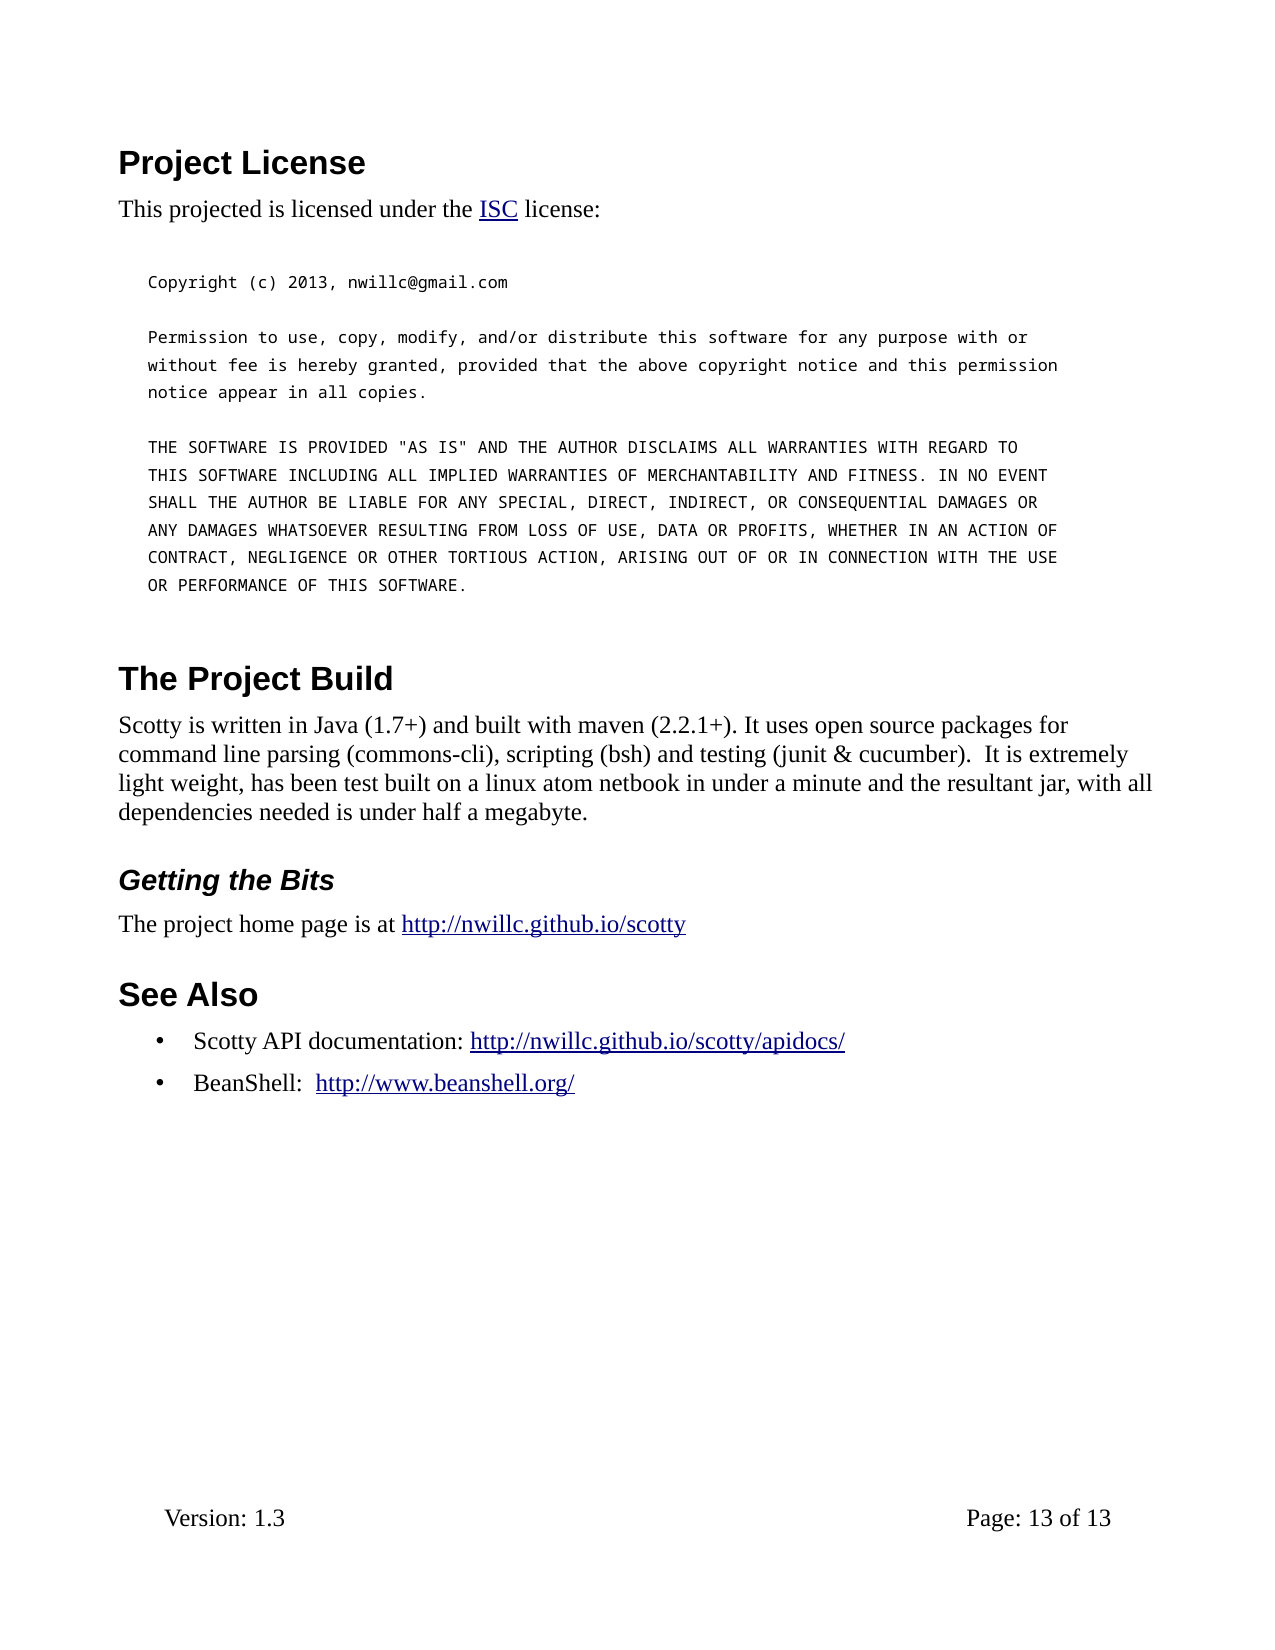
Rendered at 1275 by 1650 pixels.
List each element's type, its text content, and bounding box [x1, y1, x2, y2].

list Scotty API documentation: http://nwillc.github.io/scotty/apidocs/ [156, 1026, 1157, 1055]
subtitle See Also [118, 975, 1157, 1014]
subtitle Getting the Bits [118, 863, 1157, 896]
text without fee is hereby granted, provided that the above copyright notice and this permission [148, 359, 1157, 374]
text Permission to use, copy, modify, and/or distribute this software for any purpose with or [148, 332, 1157, 347]
text THE SOFTWARE IS PROVIDED "AS IS" AND THE AUTHOR DISCLAIMS ALL WARRANTIES WITH REGARD TO [148, 442, 1157, 457]
text SHALL THE AUTHOR BE LIABLE FOR ANY SPECIAL, DIRECT, INDIRECT, OR CONSEQUENTIAL DAMAGES OR [148, 497, 1157, 512]
text Scotty is written in Java (1.7+) and built with maven (2.2.1+). It uses open source packages for command line parsing (commons-cli), scripting (bsh) and testing (junit & cucumber). It is extremely light weight, has been test built on a linux atom netbook in under a minute and the resultant jar, with all dependencies needed is under half a megabyte. [118, 710, 1157, 825]
text This projected is licensed under the ISC license: [118, 194, 1157, 223]
text Copyright (c) 2013, nwillc@gmail.com [148, 277, 1157, 292]
list BeanShell: http://www.beanshell.org/ [156, 1068, 1157, 1096]
subtitle Project License [118, 143, 1157, 182]
text ANY DAMAGES WHATSOEVER RESULTING FROM LOSS OF USE, DATA OR PROFITS, WHETHER IN AN ACTION OF [148, 524, 1157, 539]
text The project home page is at http://nwillc.github.io/scotty [118, 909, 1157, 938]
text THIS SOFTWARE INCLUDING ALL IMPLIED WARRANTIES OF MERCHANTABILITY AND FITNESS. IN NO EVENT [148, 469, 1157, 484]
text OR PERFORMANCE OF THIS SOFTWARE. [148, 579, 1157, 594]
text CONTRACT, NEGLIGENCE OR OTHER TORTIOUS ACTION, ARISING OUT OF OR IN CONNECTION WITH THE USE [148, 552, 1157, 567]
text notice appear in all copies. [148, 387, 1157, 402]
subtitle The Project Build [118, 659, 1157, 698]
